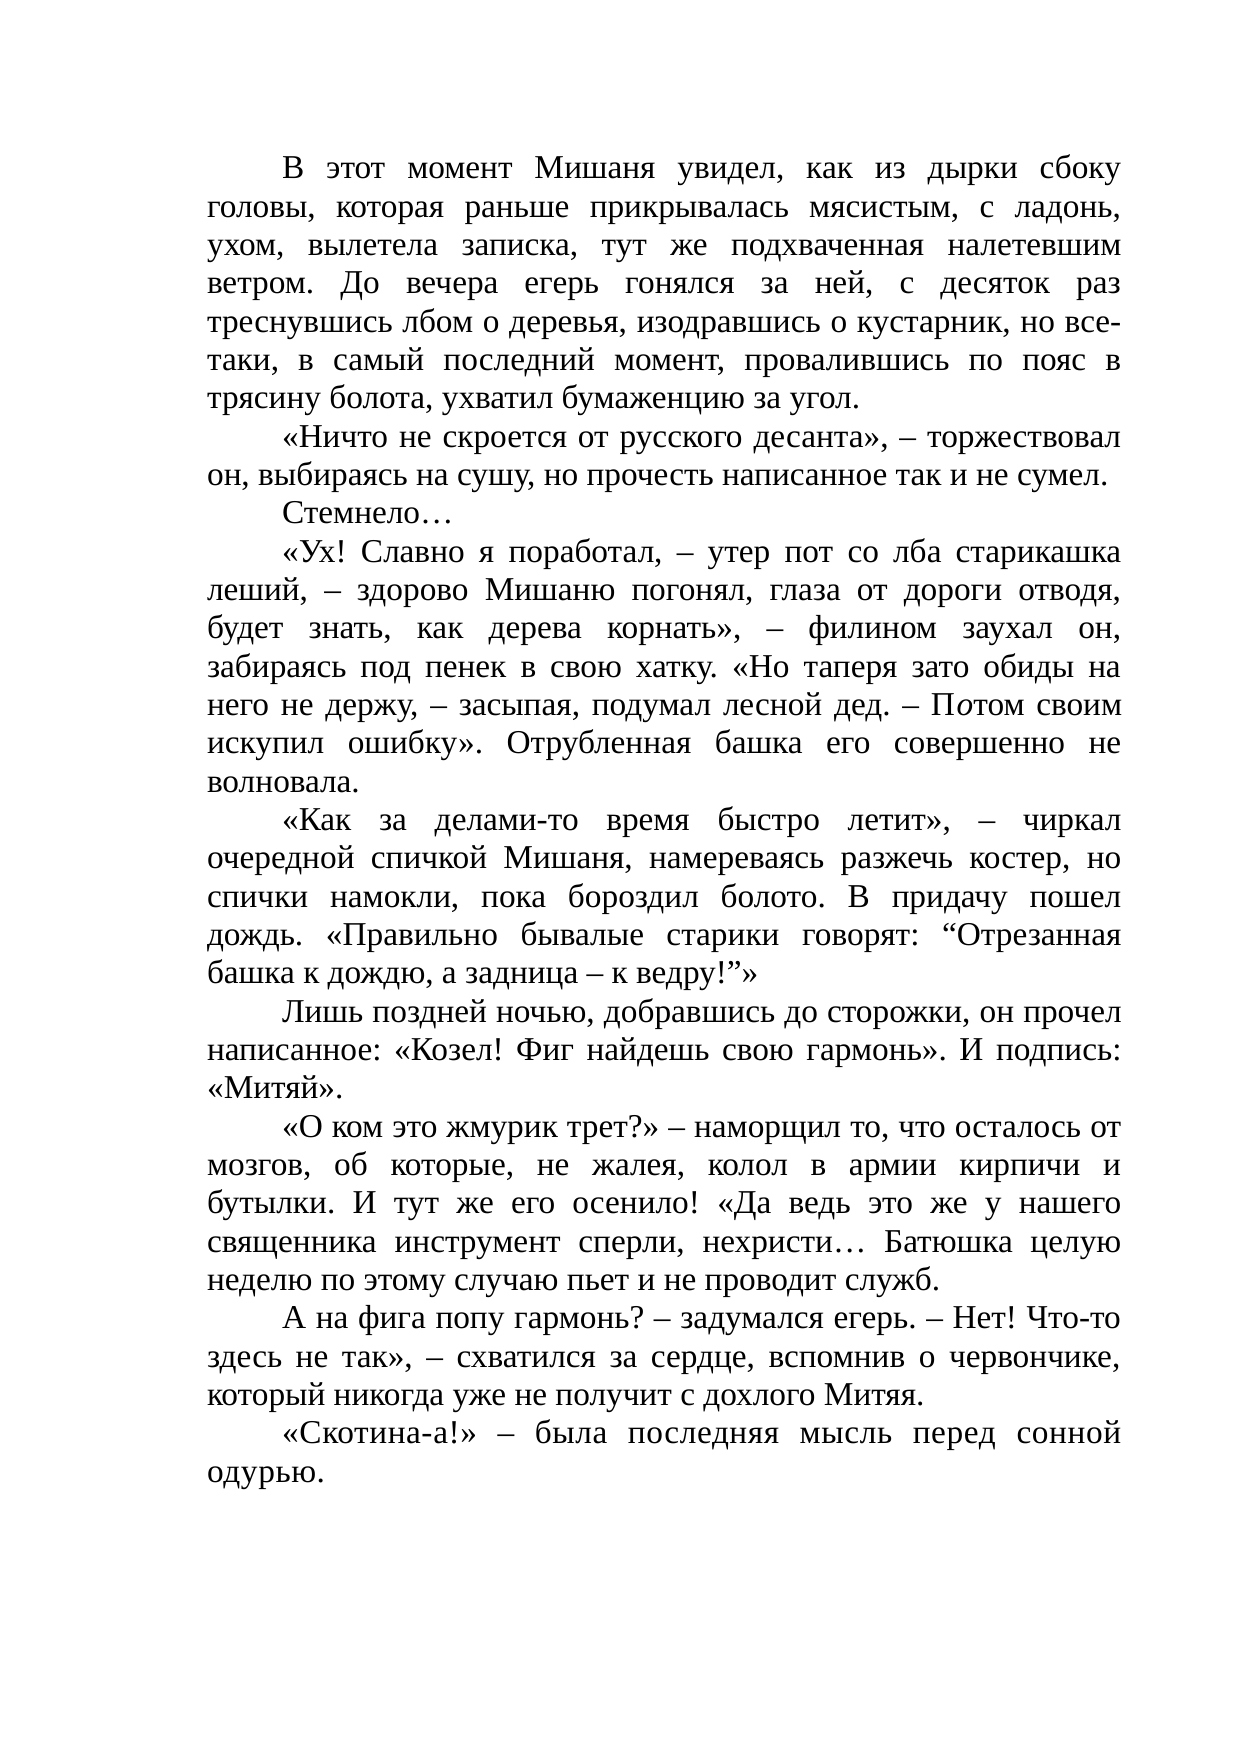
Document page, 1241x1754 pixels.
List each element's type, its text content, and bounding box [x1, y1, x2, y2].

subtitle Лишь поздней ночью, добравшись до сторожки, он прочел написанное: «Козел! Фиг найдешь свою гармонь». И подпись: «Митяй». [207, 991, 1122, 1106]
subtitle «Ничто не скроется от русского десанта», – торжествовал он, выбираясь на сушу, но прочесть написанное так и не сумел. [207, 416, 1122, 493]
subtitle Стемнело… [207, 493, 1122, 531]
subtitle «О ком это жмурик трет?» – наморщил то, что осталось от мозгов, об которые, не жалея, колол в армии кирпичи и бутылки. И тут же его осенило! «Да ведь это же у нашего священника инструмент сперли, нехристи… Батюшка целую неделю по этому случаю пьет и не проводит служб. [207, 1106, 1122, 1298]
subtitle «Скотина-а!» – была последняя мысль перед сонной одурью. [207, 1413, 1122, 1489]
subtitle «Ух! Славно я поработал, – утер пот со лба старикашка леший, – здорово Мишаню погонял, глаза от дороги отводя, будет знать, как дерева корнать», – филином заухал он, забираясь под пенек в свою хатку. «Но таперя зато обиды на него не держу, – засыпая, подумал лесной дед. – Потом своим искупил ошибку». Отрубленная башка его совершенно не волновала. [207, 531, 1122, 799]
subtitle «Как за делами-то время быстро летит», – чиркал очередной спичкой Мишаня, намереваясь разжечь костер, но спички намокли, пока бороздил болото. В придачу пошел дождь. «Правильно бывалые старики говорят: “Отрезанная башка к дождю, а задница – к ведру!”» [207, 799, 1122, 991]
subtitle В этот момент Мишаня увидел, как из дырки сбоку головы, которая раньше прикрывалась мясистым, с ладонь, ухом, вылетела записка, тут же подхваченная налетевшим ветром. До вечера егерь гонялся за ней, с десяток раз треснувшись лбом о деревья, изодравшись о кустарник, но все-таки, в самый последний момент, провалившись по пояс в трясину болота, ухватил бумаженцию за угол. [207, 148, 1122, 416]
subtitle А на фига попу гармонь? – задумался егерь. – Нет! Что-то здесь не так», – схватился за сердце, вспомнив о червончике, который никогда уже не получит с дохлого Митяя. [207, 1298, 1122, 1413]
